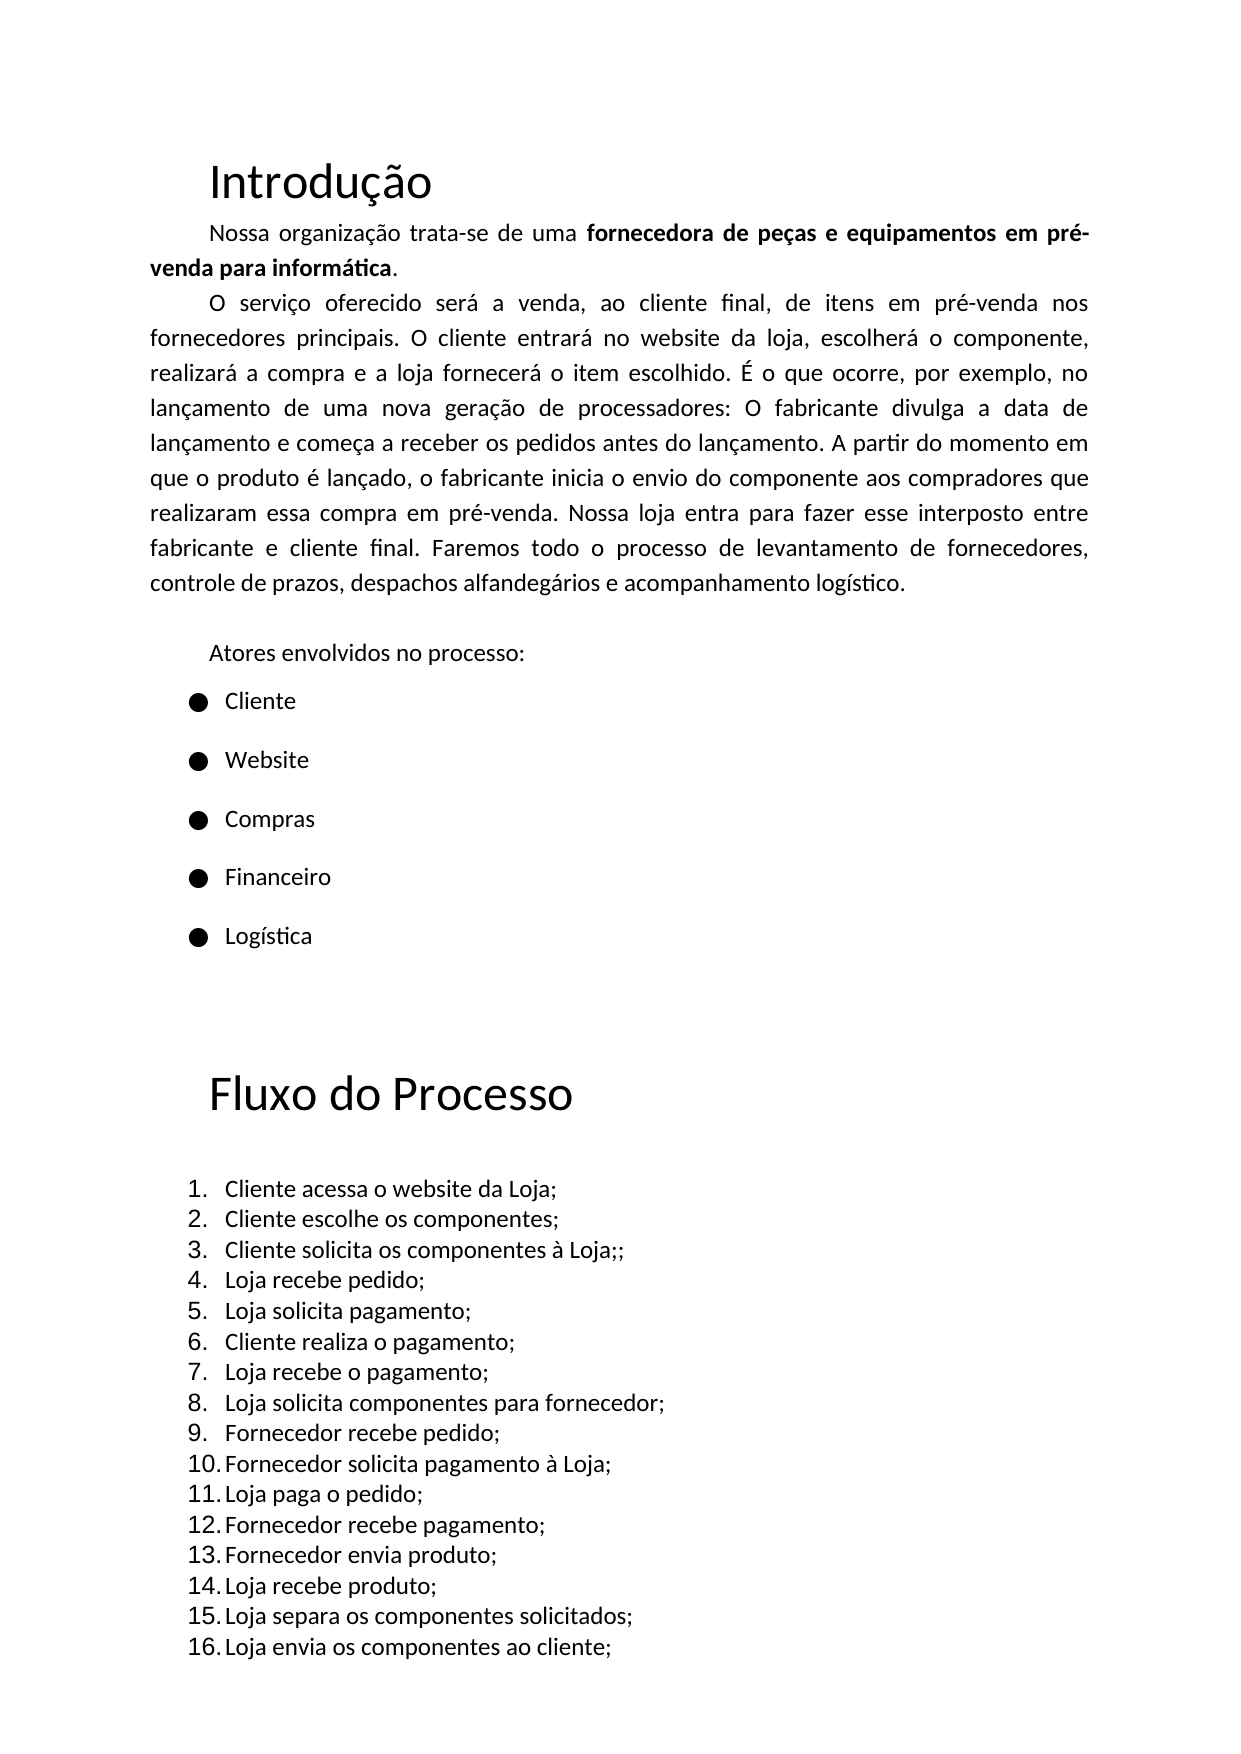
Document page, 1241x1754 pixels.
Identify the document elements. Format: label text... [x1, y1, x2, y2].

list Loja recebe pedido; [187, 1264, 1090, 1295]
list Loja separa os componentes solicitados; [187, 1600, 1090, 1631]
list Cliente [187, 672, 1090, 723]
text Nossa organização trata-se de uma fornecedora de peças e equipamentos em pré-venda para informática. [150, 217, 1090, 283]
list Cliente solicita os componentes à Loja;; [187, 1234, 1090, 1264]
list Loja paga o pedido; [187, 1478, 1090, 1509]
text Atores envolvidos no processo: [150, 637, 1090, 668]
list Loja solicita componentes para fornecedor; [187, 1387, 1090, 1417]
list Cliente acessa o website da Loja; [187, 1173, 1090, 1203]
list Loja recebe o pagamento; [187, 1356, 1090, 1387]
list Cliente escolhe os componentes; [187, 1203, 1090, 1234]
text Fluxo do Processo [150, 1062, 1090, 1123]
list Loja recebe produto; [187, 1570, 1090, 1600]
list Fornecedor envia produto; [187, 1539, 1090, 1570]
list Financeiro [187, 849, 1090, 900]
list Cliente realiza o pagamento; [187, 1326, 1090, 1356]
list Fornecedor recebe pagamento; [187, 1509, 1090, 1539]
list Fornecedor solicita pagamento à Loja; [187, 1448, 1090, 1478]
text Introdução [150, 150, 1090, 211]
list Loja solicita pagamento; [187, 1295, 1090, 1326]
list Compras [187, 790, 1090, 841]
list Website [187, 731, 1090, 782]
list Loja envia os componentes ao cliente; [187, 1631, 1090, 1661]
text O serviço oferecido será a venda, ao cliente final, de itens em pré-venda nos fornecedores principais. O cliente entrará no website da loja, escolherá o componente, realizará a compra e a loja fornecerá o item escolhido. É o que ocorre, por exemplo, no lançamento de uma nova geração de processadores: O fabricante divulga a data de lançamento e começa a receber os pedidos antes do lançamento. A partir do momento em que o produto é lançado, o fabricante inicia o envio do componente aos compradores que realizaram essa compra em pré-venda. Nossa loja entra para fazer esse interposto entre fabricante e cliente final. Faremos todo o processo de levantamento de fornecedores, controle de prazos, despachos alfandegários e acompanhamento logístico. [150, 287, 1090, 598]
list Logística [187, 908, 1090, 959]
list Fornecedor recebe pedido; [187, 1417, 1090, 1448]
